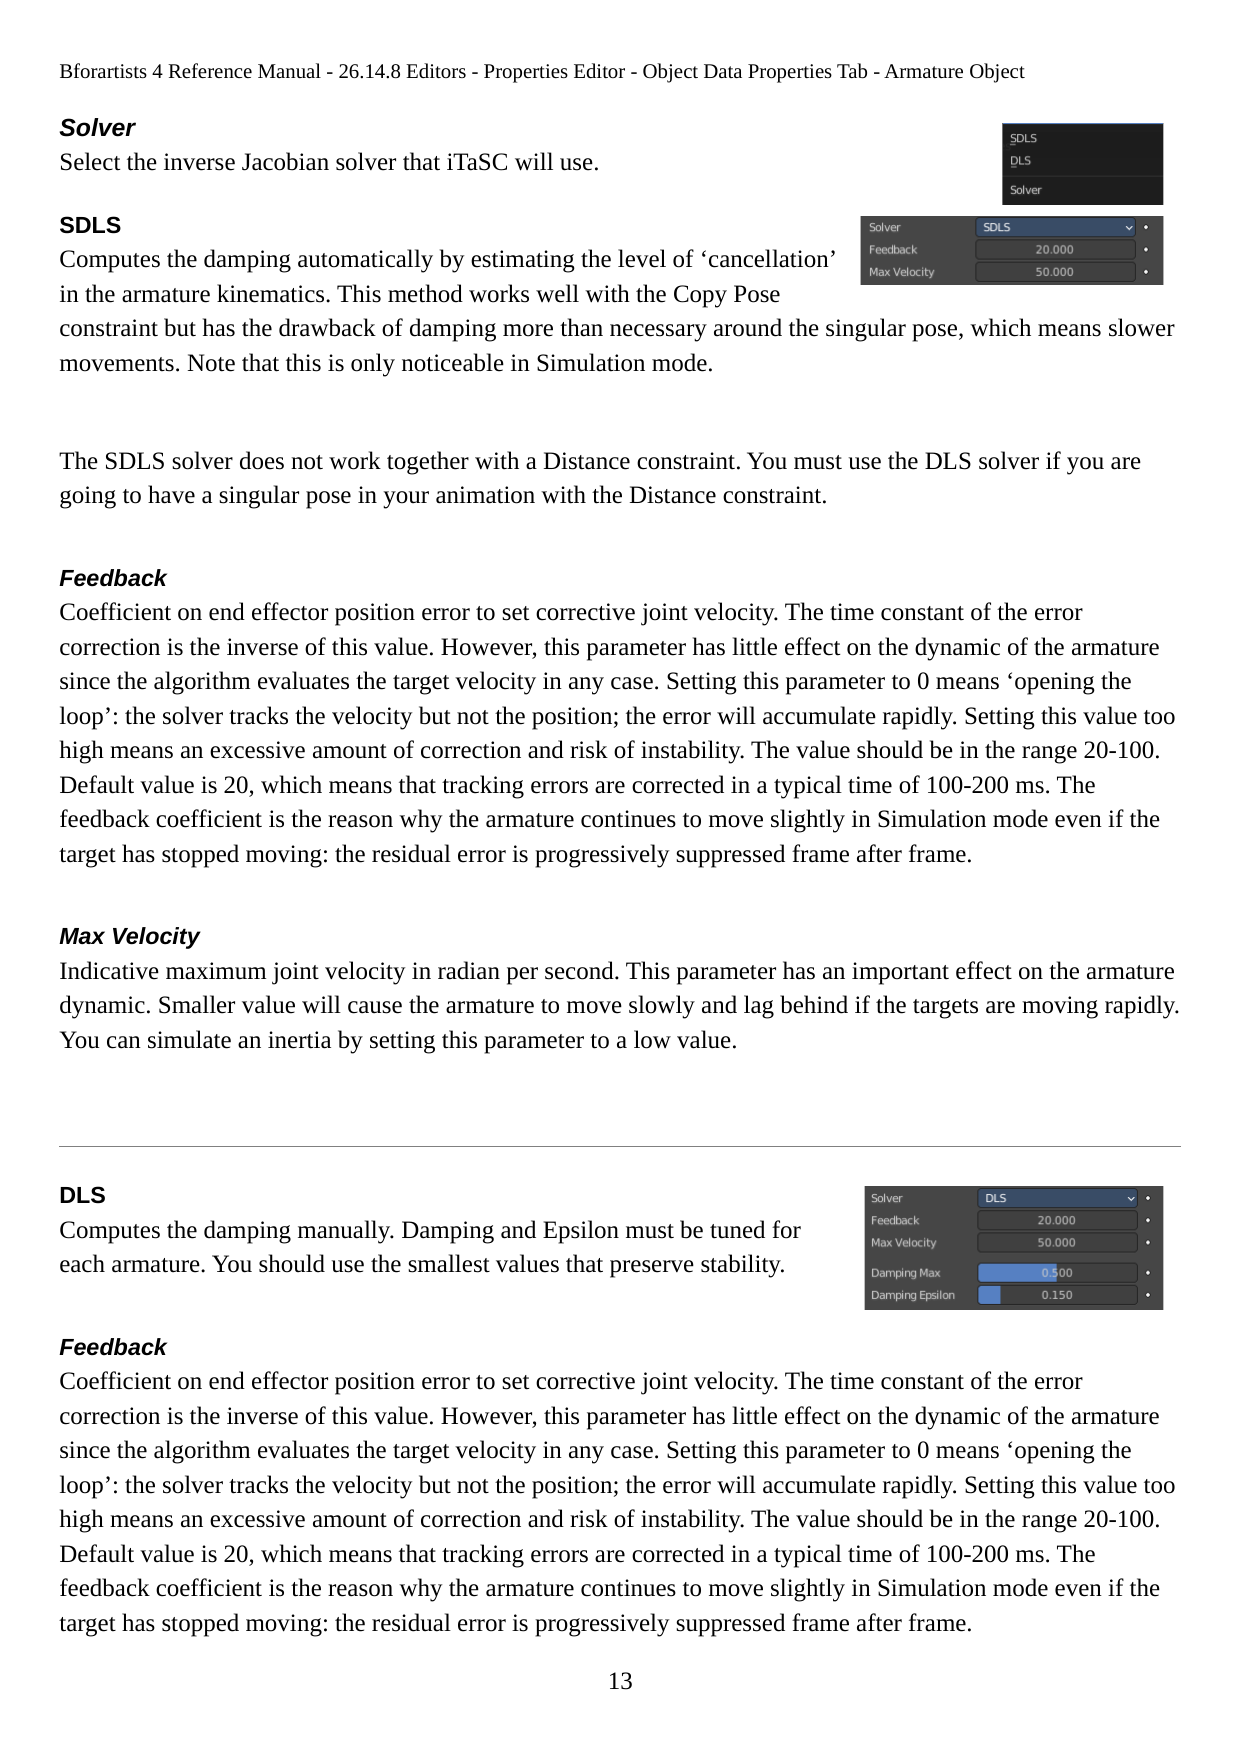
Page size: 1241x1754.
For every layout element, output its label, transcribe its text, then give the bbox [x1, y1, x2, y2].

subtitle Feedback [59, 564, 1181, 591]
text Coefficient on end effector position error to set corrective joint velocity. The time constant of the error correction is the inverse of this value. However, this parameter has little effect on the dynamic of the armature since the algorithm evaluates the target velocity in any case. Setting this parameter to 0 means ‘opening the loop’: the solver tracks the velocity but not the position; the error will accumulate rapidly. Setting this value too high means an excessive amount of correction and risk of instability. The value should be in the range 20-100. Default value is 20, which means that tracking errors are corrected in a typical time of 100-200 ms. The feedback coefficient is the reason why the armature continues to move slightly in Simulation mode even if the target has stopped moving: the residual error is progressively suppressed frame after frame. [59, 597, 1181, 867]
picture [864, 1186, 1164, 1310]
subtitle Feedback [59, 1333, 1181, 1360]
picture [860, 216, 1164, 285]
text Indicative maximum joint velocity in radian per second. This parameter has an important effect on the armature dynamic. Smaller value will cause the armature to move slowly and lag behind if the targets are moving rapidly. You can simulate an inertia by setting this parameter to a low value. [59, 956, 1181, 1053]
subtitle DLS [59, 1182, 1181, 1208]
text Select the inverse Jacobian solver that iTaSC will use. [59, 147, 1002, 176]
text Computes the damping manually. Damping and Epsilon must be tuned for each armature. You should use the smallest values that preserve stability. [59, 1215, 864, 1278]
text Coefficient on end effector position error to set corrective joint velocity. The time constant of the error correction is the inverse of this value. However, this parameter has little effect on the dynamic of the armature since the algorithm evaluates the target velocity in any case. Setting this parameter to 0 means ‘opening the loop’: the solver tracks the velocity but not the position; the error will accumulate rapidly. Setting this value too high means an excessive amount of correction and risk of instability. The value should be in the range 20-100. Default value is 20, which means that tracking errors are corrected in a typical time of 100-200 ms. The feedback coefficient is the reason why the armature continues to move slightly in Simulation mode even if the target has stopped moving: the residual error is progressively suppressed frame after frame. [59, 1366, 1181, 1636]
text The SDLS solver does not work together with a Distance constraint. You must use the DLS solver if you are going to have a singular pose in your animation with the Distance constraint. [59, 446, 1181, 509]
text Computes the damping automatically by estimating the level of ‘cancellation’ in the armature kinematics. This method works well with the Copy Pose constraint but has the drawback of damping more than necessary around the singular pose, which means slower movements. Note that this is only noticeable in Simulation mode. [59, 244, 1181, 376]
subtitle Max Velocity [59, 923, 1181, 949]
subtitle SDLS [59, 211, 1181, 238]
picture [1002, 123, 1164, 205]
subtitle Solver [59, 113, 1181, 141]
